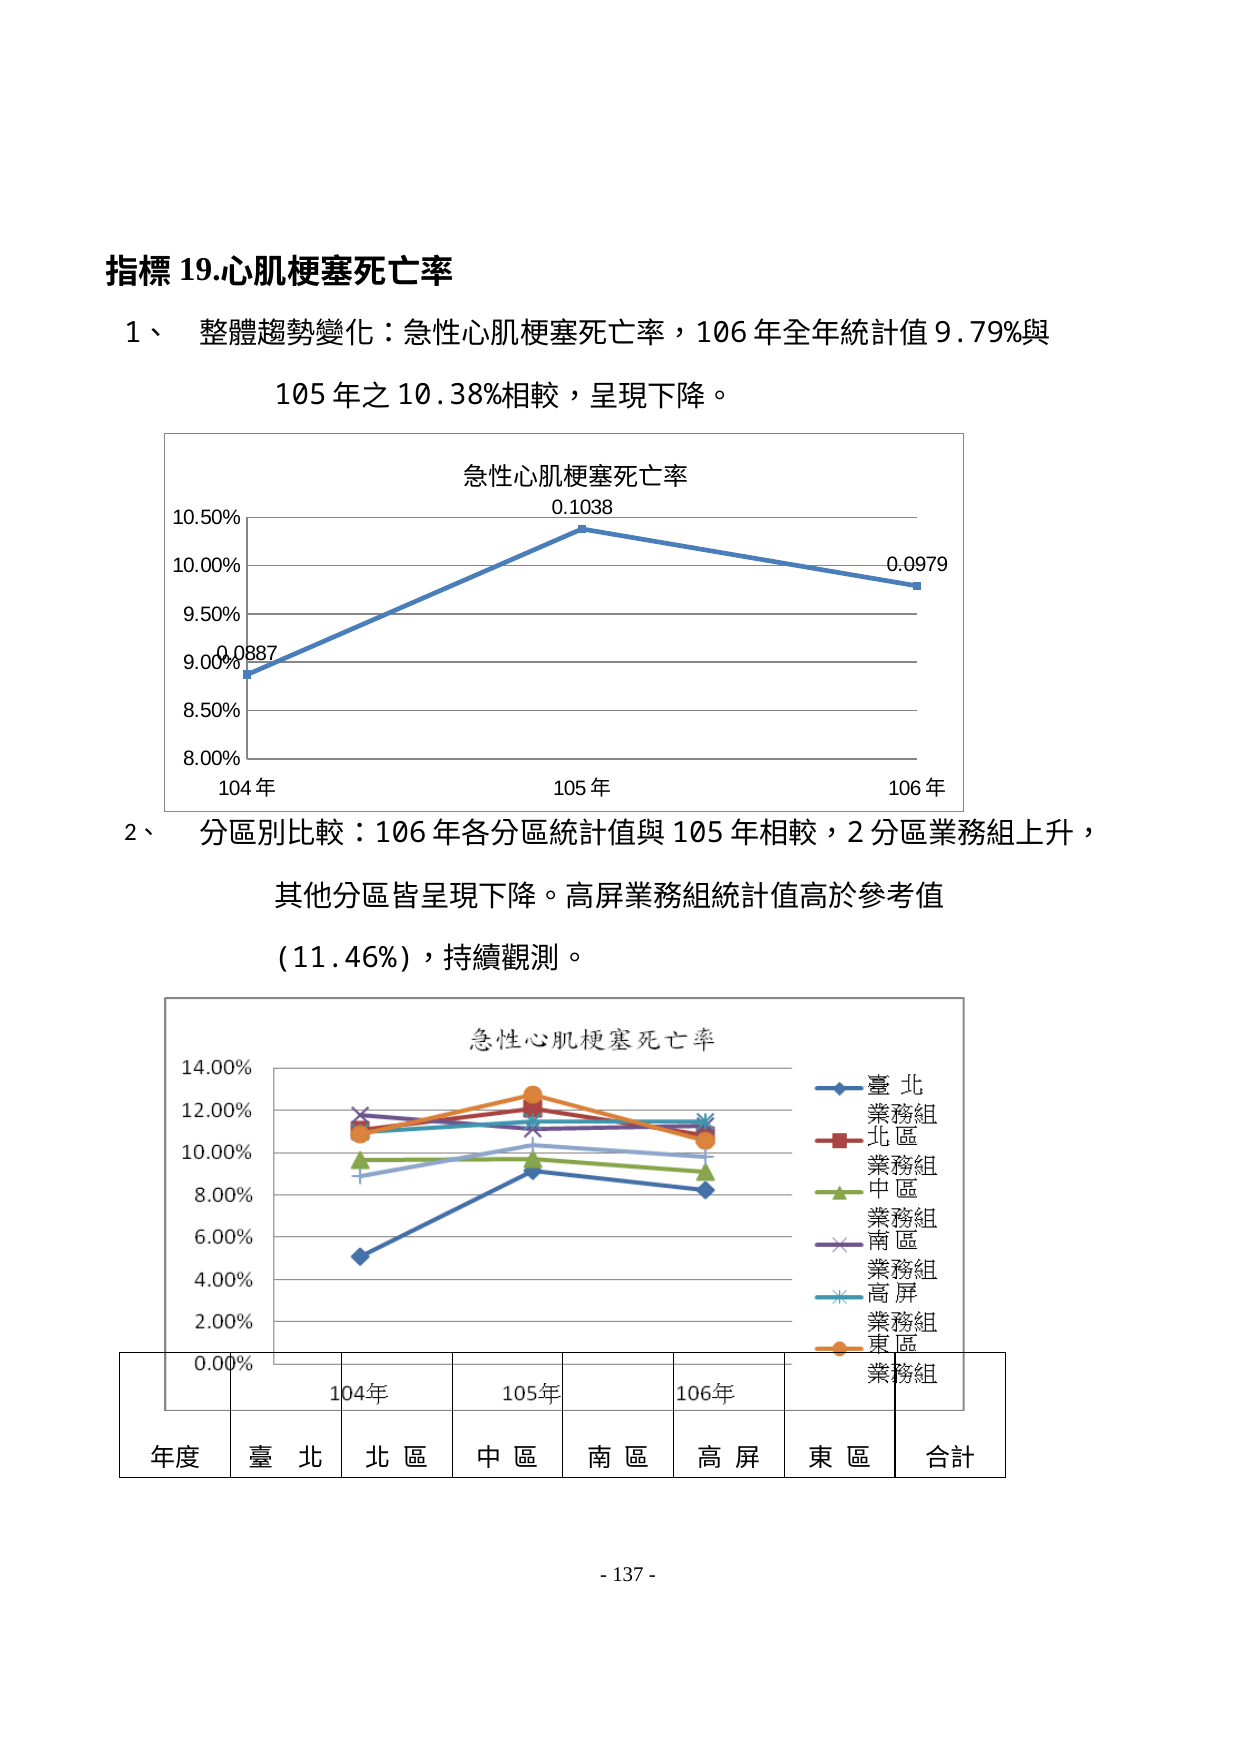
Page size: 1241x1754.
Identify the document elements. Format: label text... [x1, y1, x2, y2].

table_header 中 區 [453, 1411, 562, 1477]
table_header 臺 北 [231, 1411, 341, 1477]
table_header 合計 [896, 1353, 1005, 1477]
table_header 年度 [120, 1353, 230, 1477]
table_header 北 區 [342, 1411, 452, 1477]
list 整體趨勢變化：急性心肌梗塞死亡率，106年全年統計值9.79%與105年之10.38%相較，呈現下降。 [124, 289, 1078, 414]
subtitle 指標19.心肌梗塞死亡率 [89, 227, 1158, 289]
list 分區別比較：106年各分區統計值與105年相較，2分區業務組上升，其他分區皆呈現下降。高屏業務組統計值高於參考值(11.46%)，持續觀測。 [124, 789, 1078, 977]
table_header 南 區 [563, 1411, 673, 1477]
table_header 東 區 [785, 1411, 894, 1477]
table_header 高 屏 [674, 1411, 784, 1477]
